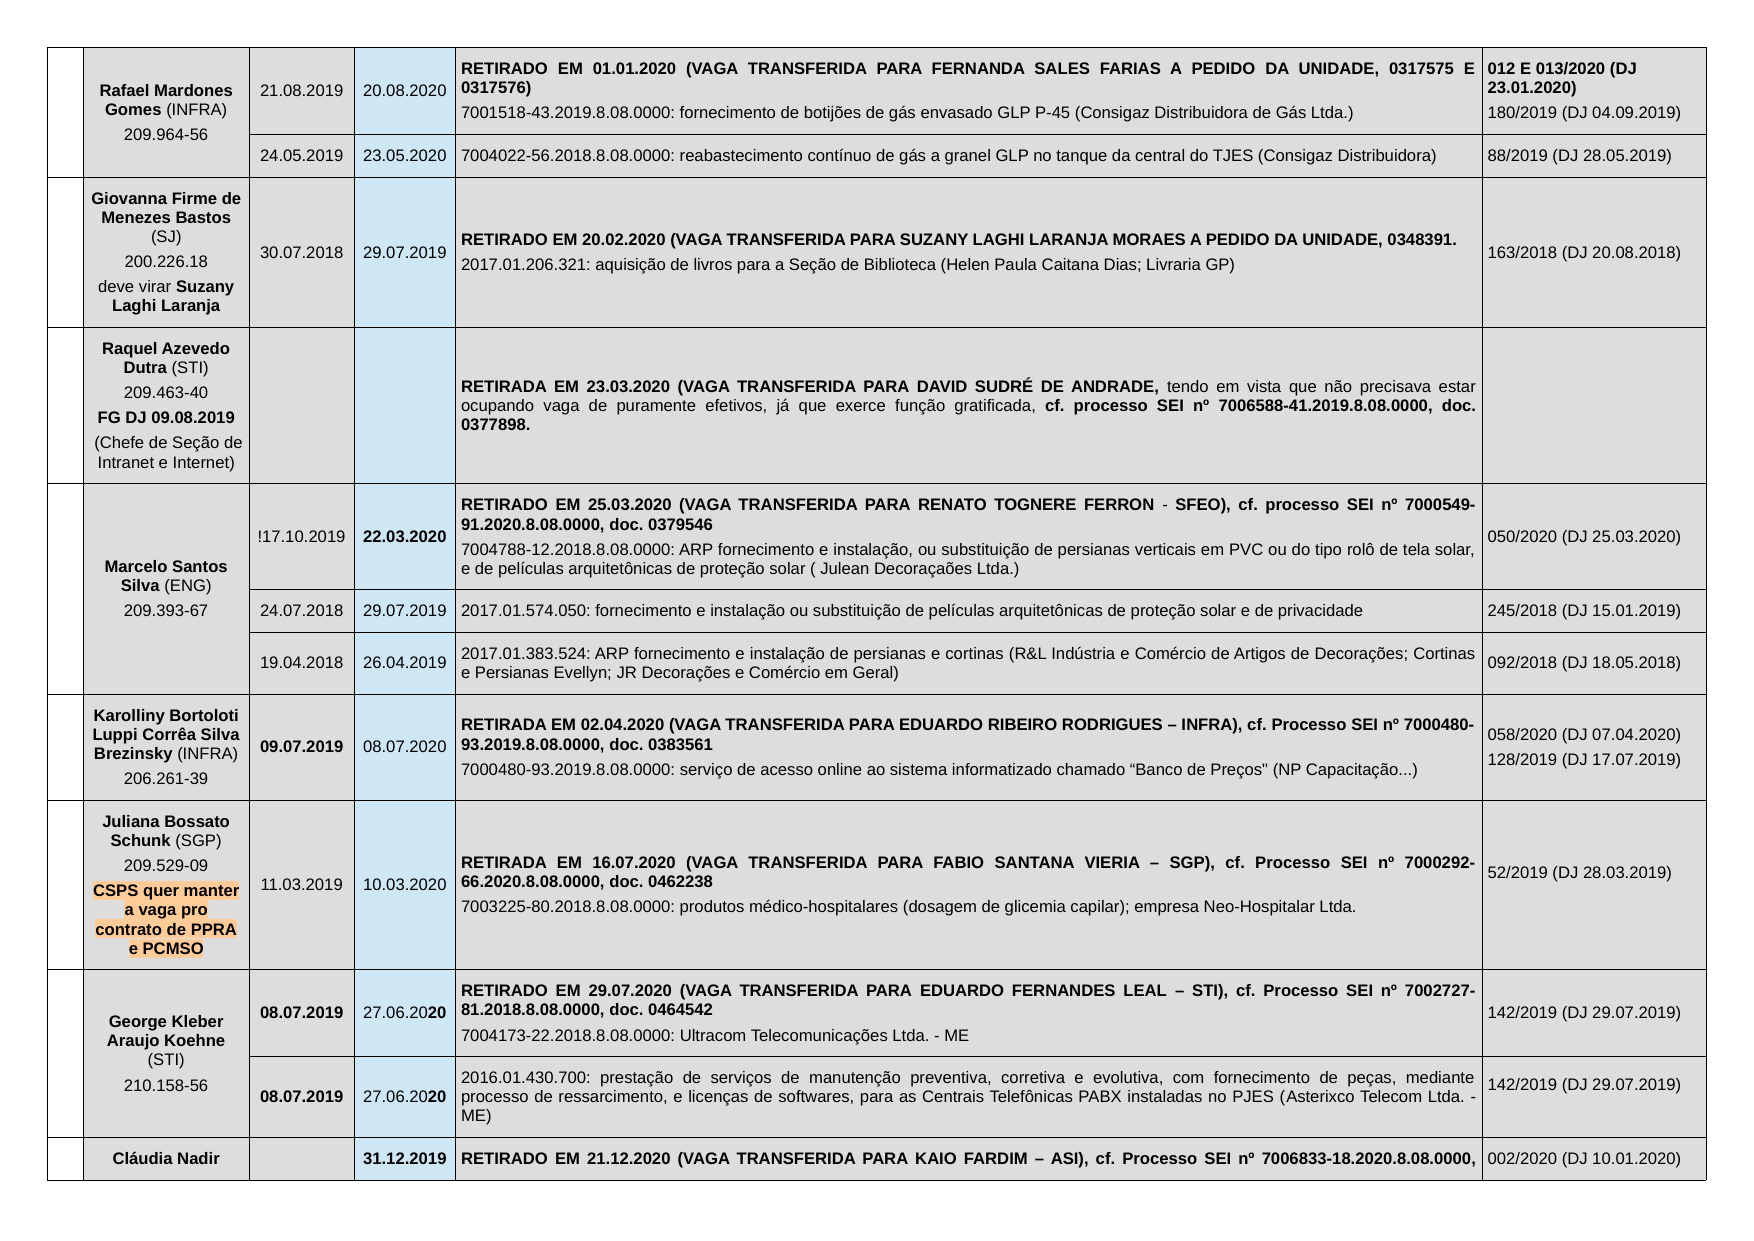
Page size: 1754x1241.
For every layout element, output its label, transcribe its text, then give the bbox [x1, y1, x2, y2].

table_cell 2017.01.383.524: ARP fornecimento e instalação de persianas e cortinas (R&L Indústria e Comércio de Artigos de Decorações; Cortinas e Persianas Evellyn; JR Decorações e Comércio em Geral) [456, 633, 1482, 694]
table_cell 092/2018 (DJ 18.05.2018) [1483, 633, 1706, 694]
table_cell 142/2019 (DJ 29.07.2019) [1483, 970, 1706, 1056]
table_cell [250, 328, 354, 483]
table_cell 7004022-56.2018.8.08.0000: reabastecimento contínuo de gás a granel GLP no tanque da central do TJES (Consigaz Distribuidora) [456, 135, 1482, 177]
table_cell 142/2019 (DJ 29.07.2019) [1483, 1057, 1706, 1137]
table_cell RETIRADA EM 02.04.2020 (VAGA TRANSFERIDA PARA EDUARDO RIBEIRO RODRIGUES – INFRA), cf. Processo SEI nº 7000480-93.2019.8.08.0000, doc. 0383561 7000480-93.2019.8.08.0000: serviço de acesso online ao sistema informatizado chamado “Banco de Preços" (NP Capacitação...) [456, 695, 1482, 800]
table_cell 26.04.2019 [355, 633, 455, 694]
table_cell 002/2020 (DJ 10.01.2020) [1483, 1138, 1706, 1180]
table_cell RETIRADO EM 21.12.2020 (VAGA TRANSFERIDA PARA KAIO FARDIM – ASI), cf. Processo SEI nº 7006833-18.2020.8.08.0000, [456, 1138, 1482, 1180]
table_cell [48, 48, 83, 177]
table_cell [250, 1138, 354, 1180]
table_cell 09.07.2019 [250, 695, 354, 800]
table_cell 21.08.2019 [250, 48, 354, 134]
table_cell 08.07.2019 [250, 970, 354, 1056]
table_cell RETIRADO EM 29.07.2020 (VAGA TRANSFERIDA PARA EDUARDO FERNANDES LEAL – STI), cf. Processo SEI nº 7002727-81.2018.8.08.0000, doc. 0464542 7004173-22.2018.8.08.0000: Ultracom Telecomunicações Ltda. - ME [456, 970, 1482, 1056]
table_cell RETIRADA EM 23.03.2020 (VAGA TRANSFERIDA PARA DAVID SUDRÉ DE ANDRADE, tendo em vista que não precisava estar ocupando vaga de puramente efetivos, já que exerce função gratificada, cf. processo SEI nº 7006588-41.2019.8.08.0000, doc. 0377898. [456, 328, 1482, 483]
table_cell 245/2018 (DJ 15.01.2019) [1483, 590, 1706, 632]
table_cell 24.07.2018 [250, 590, 354, 632]
table_cell Cláudia Nadir [84, 1138, 249, 1180]
table_cell [48, 695, 83, 800]
table_cell 22.03.2020 [355, 484, 455, 589]
table_cell 2016.01.430.700: prestação de serviços de manutenção preventiva, corretiva e evolutiva, com fornecimento de peças, mediante processo de ressarcimento, e licenças de softwares, para as Centrais Telefônicas PABX instaladas no PJES (Asterixco Telecom Ltda. - ME) [456, 1057, 1482, 1137]
table_cell 058/2020 (DJ 07.04.2020) 128/2019 (DJ 17.07.2019) [1483, 695, 1706, 800]
table_cell [48, 484, 83, 694]
table_cell 29.07.2019 [355, 590, 455, 632]
table_cell 27.06.2020 [355, 1057, 455, 1137]
table_cell 19.04.2018 [250, 633, 354, 694]
table_cell RETIRADO EM 25.03.2020 (VAGA TRANSFERIDA PARA RENATO TOGNERE FERRON - SFEO), cf. processo SEI nº 7000549-91.2020.8.08.0000, doc. 0379546 7004788-12.2018.8.08.0000: ARP fornecimento e instalação, ou substituição de persianas verticais em PVC ou do tipo rolô de tela solar, e de películas arquitetônicas de proteção solar ( Julean Decoraçaões Ltda.) [456, 484, 1482, 589]
table_cell 20.08.2020 [355, 48, 455, 134]
table_cell 23.05.2020 [355, 135, 455, 177]
table_cell 27.06.2020 [355, 970, 455, 1056]
table_cell 29.07.2019 [355, 178, 455, 327]
table_cell Juliana Bossato Schunk (SGP) 209.529-09 CSPS quer manter a vaga pro contrato de PPRA e PCMSO [84, 801, 249, 969]
table_cell Raquel Azevedo Dutra (STI) 209.463-40 FG DJ 09.08.2019 (Chefe de Seção de Intranet e Internet) [84, 328, 249, 483]
table_cell RETIRADA EM 16.07.2020 (VAGA TRANSFERIDA PARA FABIO SANTANA VIERIA – SGP), cf. Processo SEI nº 7000292-66.2020.8.08.0000, doc. 0462238 7003225-80.2018.8.08.0000: produtos médico-hospitalares (dosagem de glicemia capilar); empresa Neo-Hospitalar Ltda. [456, 801, 1482, 969]
table_cell RETIRADO EM 01.01.2020 (VAGA TRANSFERIDA PARA FERNANDA SALES FARIAS A PEDIDO DA UNIDADE, 0317575 E 0317576) 7001518-43.2019.8.08.0000: fornecimento de botijões de gás envasado GLP P-45 (Consigaz Distribuidora de Gás Ltda.) [456, 48, 1482, 134]
table_cell 08.07.2020 [355, 695, 455, 800]
table_cell RETIRADO EM 20.02.2020 (VAGA TRANSFERIDA PARA SUZANY LAGHI LARANJA MORAES A PEDIDO DA UNIDADE, 0348391. 2017.01.206.321: aquisição de livros para a Seção de Biblioteca (Helen Paula Caitana Dias; Livraria GP) [456, 178, 1482, 327]
table_cell 012 E 013/2020 (DJ 23.01.2020) 180/2019 (DJ 04.09.2019) [1483, 48, 1706, 134]
table_cell [1483, 328, 1706, 483]
table_cell 11.03.2019 [250, 801, 354, 969]
table_cell [48, 328, 83, 483]
table_cell 2017.01.574.050: fornecimento e instalação ou substituição de películas arquitetônicas de proteção solar e de privacidade [456, 590, 1482, 632]
table_cell 08.07.2019 [250, 1057, 354, 1137]
table_cell 88/2019 (DJ 28.05.2019) [1483, 135, 1706, 177]
table_cell 24.05.2019 [250, 135, 354, 177]
table_cell [355, 328, 455, 483]
table_cell 31.12.2019 [355, 1138, 455, 1180]
table_cell 10.03.2020 [355, 801, 455, 969]
table_cell 30.07.2018 [250, 178, 354, 327]
table_cell 52/2019 (DJ 28.03.2019) [1483, 801, 1706, 969]
table_cell 163/2018 (DJ 20.08.2018) [1483, 178, 1706, 327]
table_cell Karolliny Bortoloti Luppi Corrêa Silva Brezinsky (INFRA) 206.261-39 [84, 695, 249, 800]
table_cell Marcelo Santos Silva (ENG) 209.393-67 [84, 484, 249, 694]
table_cell George Kleber Araujo Koehne (STI) 210.158-56 [84, 970, 249, 1137]
table_cell !17.10.2019 [250, 484, 354, 589]
table_cell [48, 801, 83, 969]
table_cell [48, 970, 83, 1137]
table_cell Rafael Mardones Gomes (INFRA) 209.964-56 [84, 48, 249, 177]
table_cell Giovanna Firme de Menezes Bastos (SJ) 200.226.18 deve virar Suzany Laghi Laranja [84, 178, 249, 327]
table_cell [48, 178, 83, 327]
table_cell [48, 1138, 83, 1180]
table_cell 050/2020 (DJ 25.03.2020) [1483, 484, 1706, 589]
